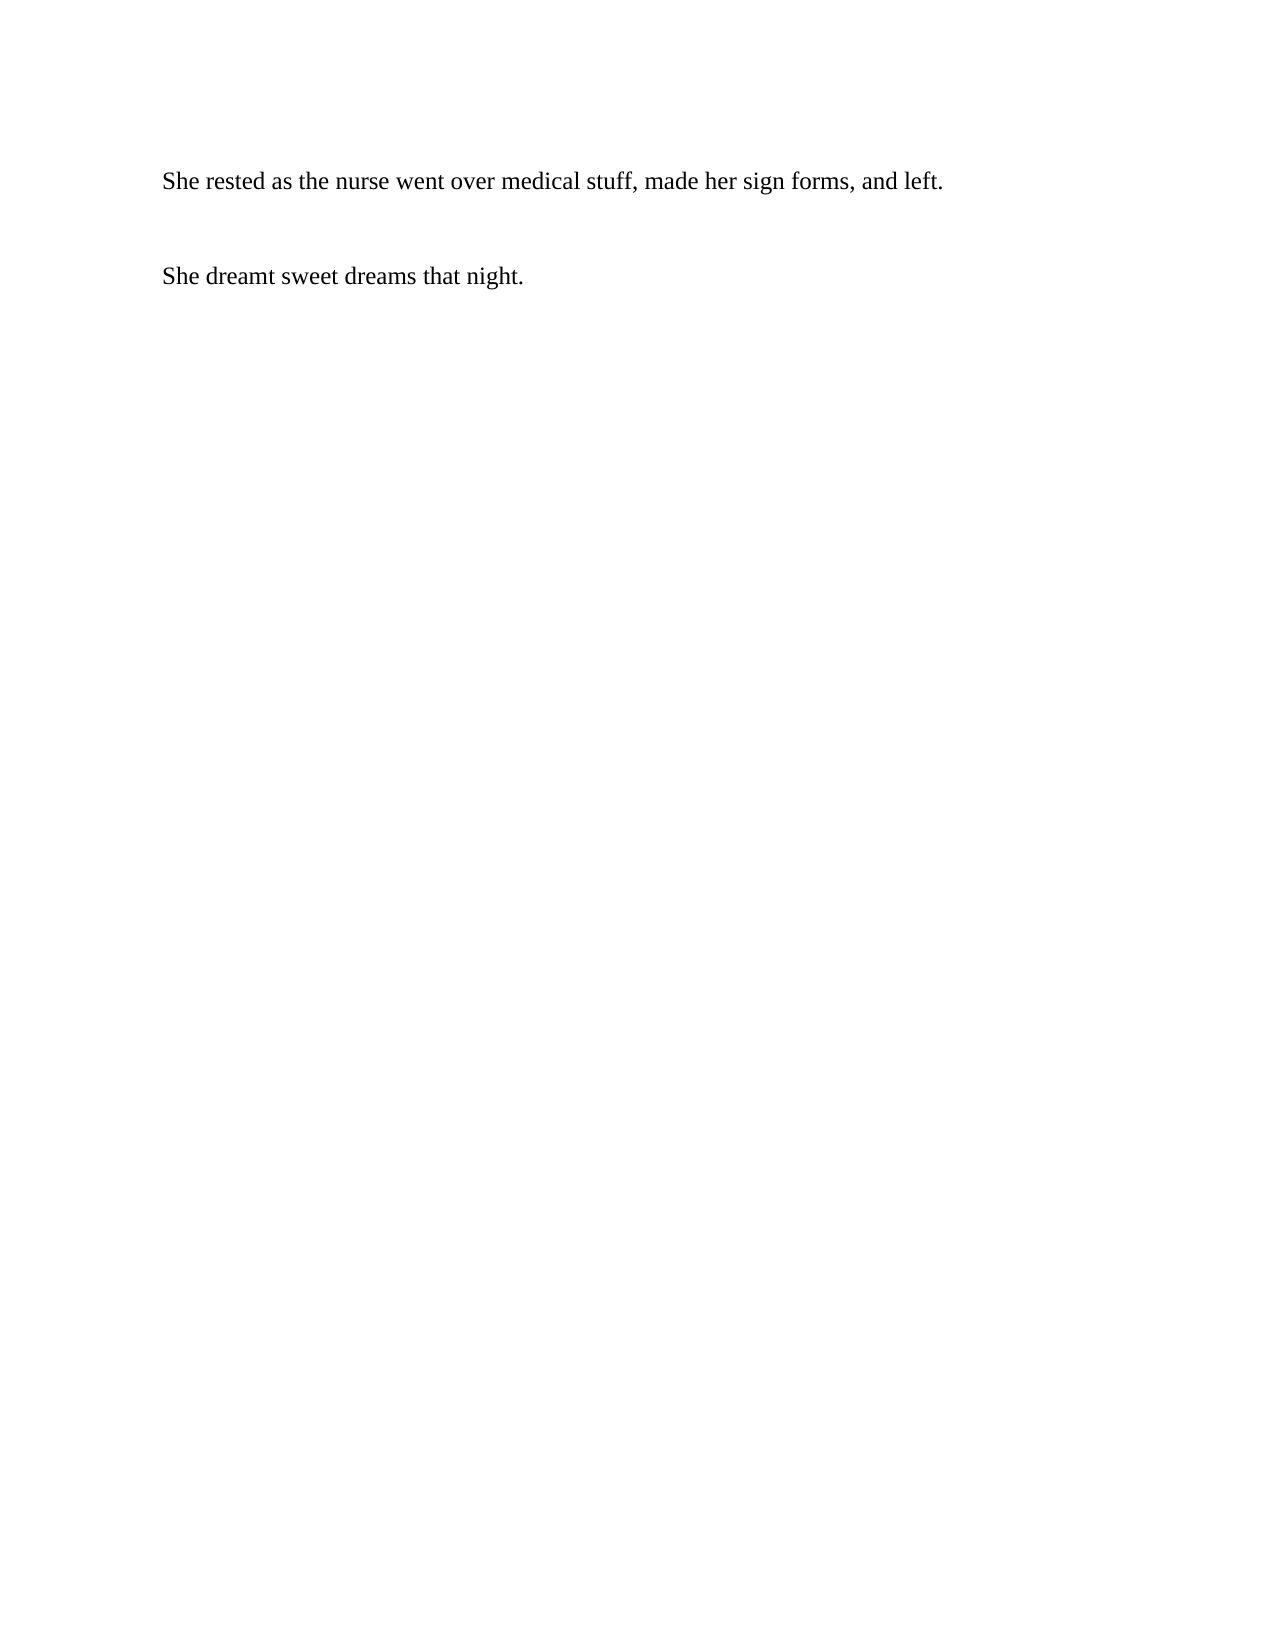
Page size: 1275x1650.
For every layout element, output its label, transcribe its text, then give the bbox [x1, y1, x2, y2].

text She dreamt sweet dreams that night. [118, 261, 1157, 290]
text She rested as the nurse went over medical stuff, made her sign forms, and left. [118, 166, 1157, 194]
